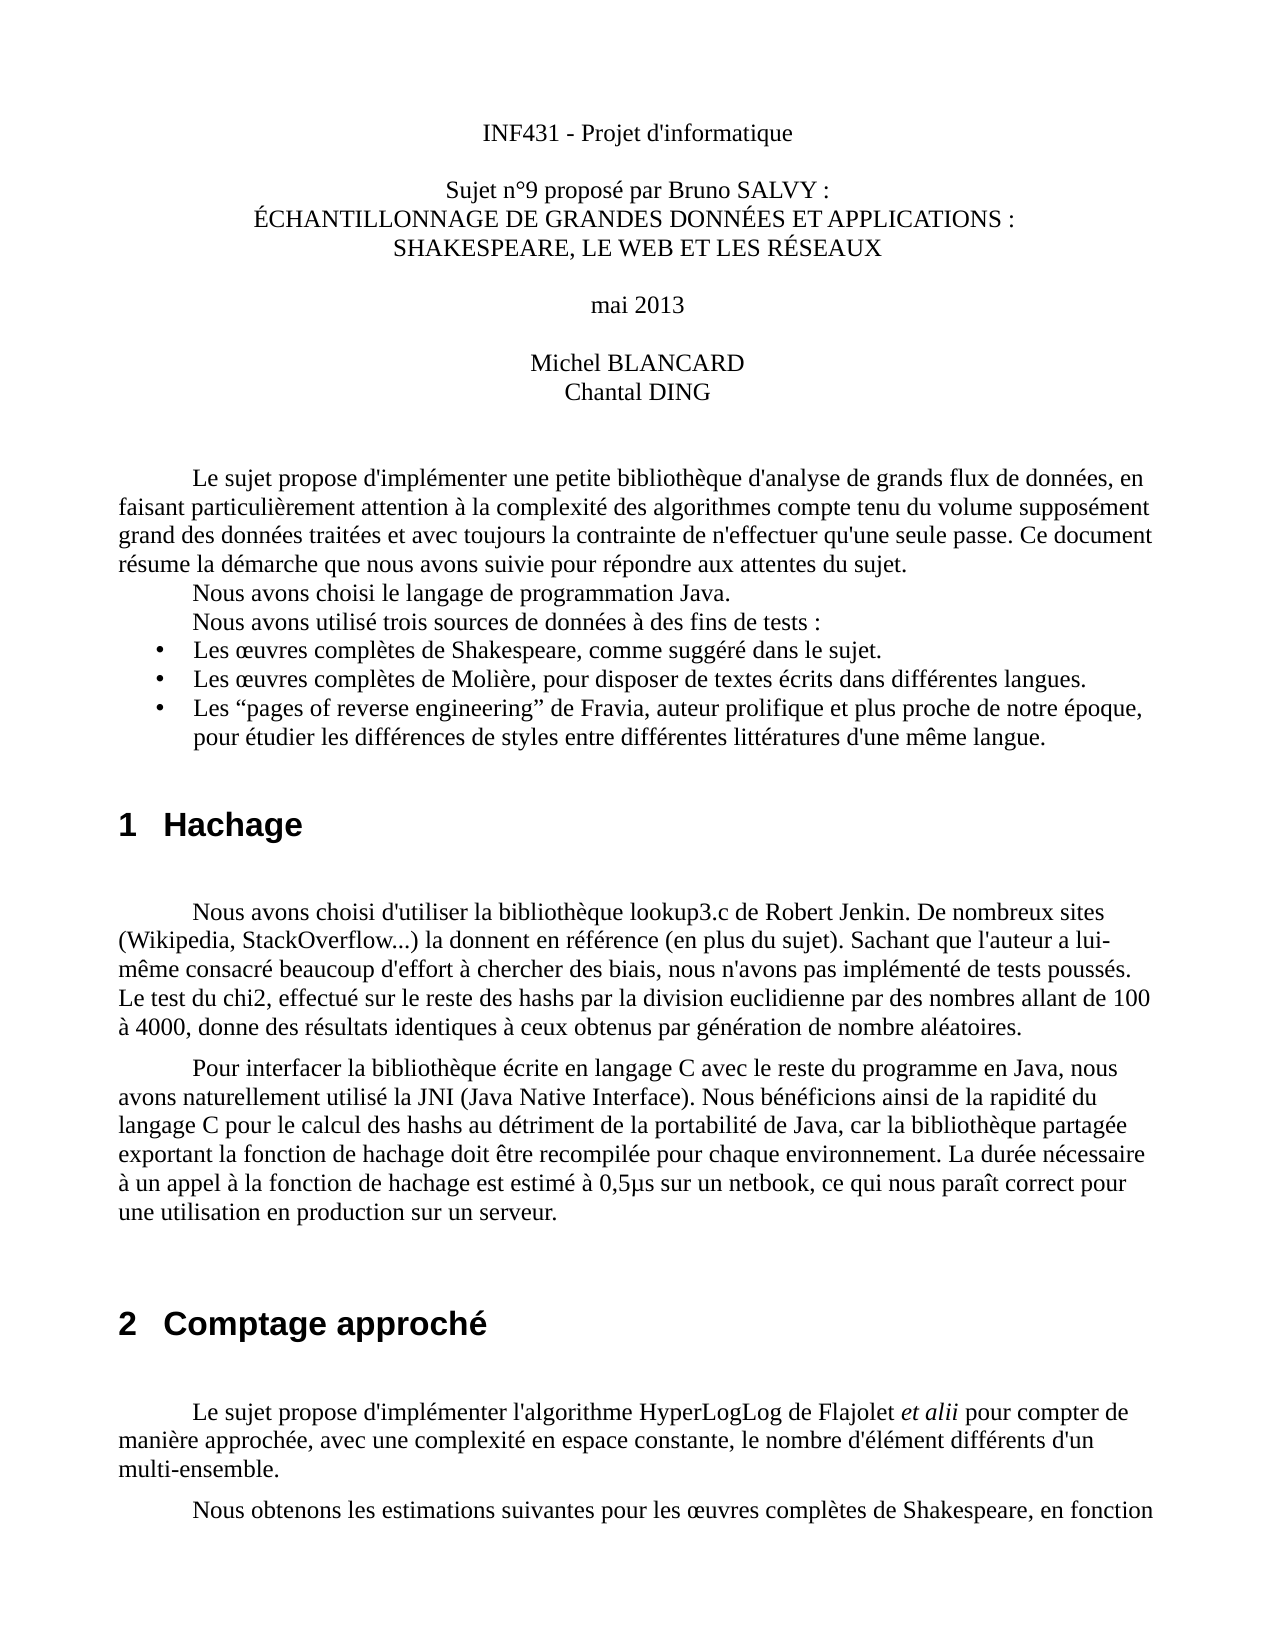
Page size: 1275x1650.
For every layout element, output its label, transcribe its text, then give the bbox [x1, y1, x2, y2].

text Chantal DING [118, 377, 1157, 406]
subtitle Hachage [118, 804, 1157, 843]
list Les œuvres complètes de Shakespeare, comme suggéré dans le sujet. [156, 636, 1157, 664]
subtitle Comptage approché [118, 1304, 1157, 1343]
text Le sujet propose d'implémenter une petite bibliothèque d'analyse de grands flux de données, en faisant particulièrement attention à la complexité des algorithmes compte tenu du volume supposément grand des données traitées et avec toujours la contrainte de n'effectuer qu'une seule passe. Ce document résume la démarche que nous avons suivie pour répondre aux attentes du sujet. [118, 463, 1157, 578]
list Les œuvres complètes de Molière, pour disposer de textes écrits dans différentes langues. [156, 664, 1157, 693]
text Nous avons utilisé trois sources de données à des fins de tests : [118, 607, 1157, 636]
text SHAKESPEARE, LE WEB ET LES RÉSEAUX [118, 233, 1157, 262]
text Nous obtenons les estimations suivantes pour les œuvres complètes de Shakespeare, en fonction [118, 1495, 1157, 1524]
text Le sujet propose d'implémenter l'algorithme HyperLogLog de Flajolet et alii pour compter de manière approchée, avec une complexité en espace constante, le nombre d'élément différents d'un multi-ensemble. [118, 1397, 1157, 1483]
list Les “pages of reverse engineering” de Fravia, auteur prolifique et plus proche de notre époque, pour étudier les différences de styles entre différentes littératures d'une même langue. [156, 693, 1157, 751]
text Nous avons choisi le langage de programmation Java. [118, 578, 1157, 607]
text ÉCHANTILLONNAGE DE GRANDES DONNÉES ET APPLICATIONS : [118, 204, 1157, 233]
text Nous avons choisi d'utiliser la bibliothèque lookup3.c de Robert Jenkin. De nombreux sites (Wikipedia, StackOverflow...) la donnent en référence (en plus du sujet). Sachant que l'auteur a lui-même consacré beaucoup d'effort à chercher des biais, nous n'avons pas implémenté de tests poussés. Le test du chi2, effectué sur le reste des hashs par la division euclidienne par des nombres allant de 100 à 4000, donne des résultats identiques à ceux obtenus par génération de nombre aléatoires. [118, 897, 1157, 1041]
text Sujet n°9 proposé par Bruno SALVY : [118, 176, 1157, 204]
text mai 2013 [118, 291, 1157, 319]
text Michel BLANCARD [118, 348, 1157, 377]
text Pour interfacer la bibliothèque écrite en langage C avec le reste du programme en Java, nous avons naturellement utilisé la JNI (Java Native Interface). Nous bénéficions ainsi de la rapidité du langage C pour le calcul des hashs au détriment de la portabilité de Java, car la bibliothèque partagée exportant la fonction de hachage doit être recompilée pour chaque environnement. La durée nécessaire à un appel à la fonction de hachage est estimé à 0,5µs sur un netbook, ce qui nous paraît correct pour une utilisation en production sur un serveur. [118, 1053, 1157, 1226]
text INF431 - Projet d'informatique [118, 118, 1157, 147]
